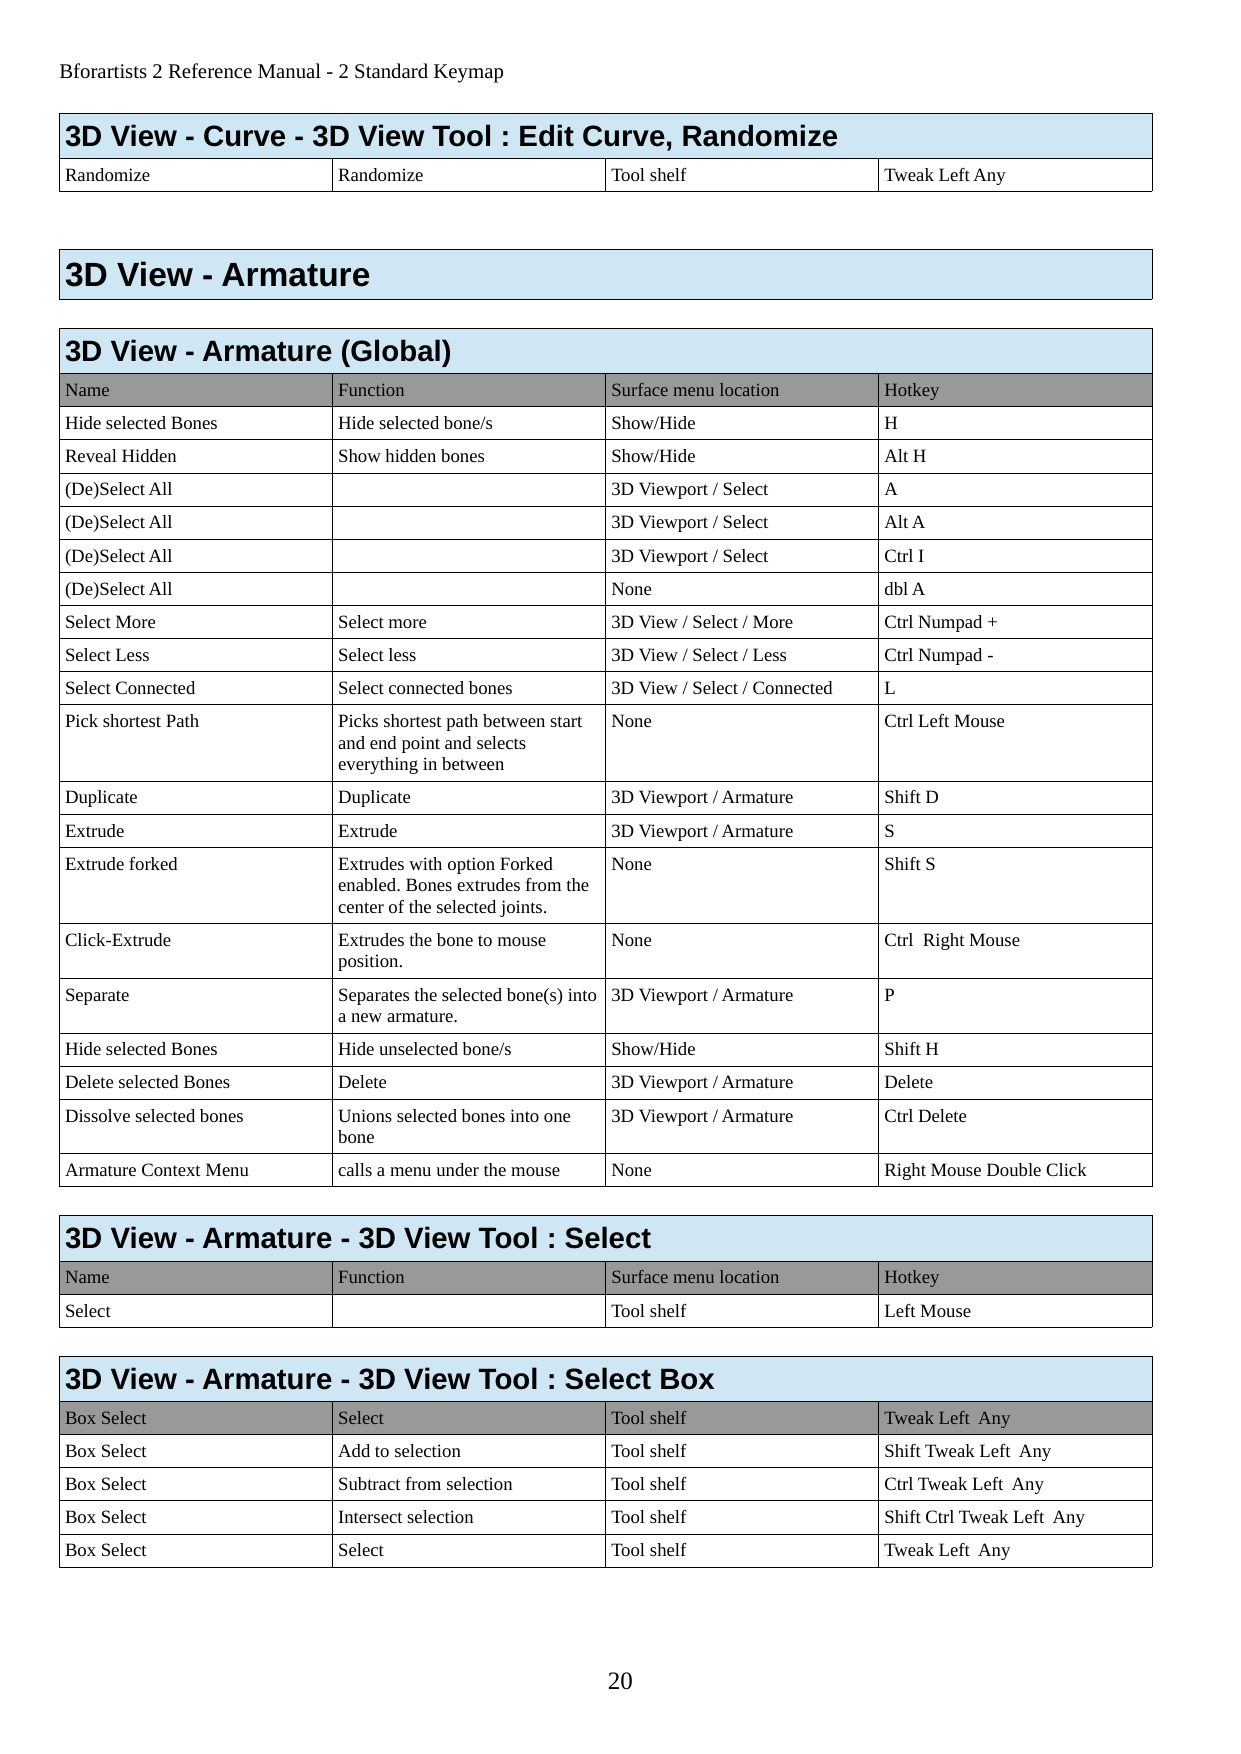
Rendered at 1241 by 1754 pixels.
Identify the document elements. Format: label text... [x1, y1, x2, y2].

table_cell Extrudes with option Forked enabled. Bones extrudes from the center of the selected joints. [333, 848, 605, 923]
table_cell Show/Hide [606, 440, 878, 472]
table_cell Intersect selection [333, 1501, 605, 1533]
table_cell (De)Select All [60, 507, 332, 539]
table_cell Delete [333, 1067, 605, 1099]
table_header 3D View - Armature (Global) [60, 329, 1152, 373]
table_cell Click-Extrude [60, 924, 332, 978]
table_cell (De)Select All [60, 573, 332, 605]
table_cell Delete selected Bones [60, 1067, 332, 1099]
table_cell Select less [333, 639, 605, 671]
table_cell Shift S [879, 848, 1152, 923]
table_cell Ctrl Tweak Left Any [879, 1468, 1152, 1500]
table_cell Select more [333, 606, 605, 638]
table_cell Tweak Left Any [879, 159, 1152, 191]
table_cell Separates the selected bone(s) into a new armature. [333, 979, 605, 1032]
table_cell dbl A [879, 573, 1152, 605]
table_cell 3D Viewport / Select [606, 507, 878, 539]
table_cell Hide selected bone/s [333, 407, 605, 439]
table_cell Separate [60, 979, 332, 1032]
table_cell Ctrl Numpad - [879, 639, 1152, 671]
table_cell Tool shelf [606, 1402, 878, 1434]
table_cell Hide selected Bones [60, 1034, 332, 1066]
table_cell Randomize [333, 159, 605, 191]
table_cell Show/Hide [606, 407, 878, 439]
table_cell [333, 507, 605, 539]
table_cell Extrude [60, 815, 332, 847]
table_cell [333, 540, 605, 572]
table_cell Ctrl Right Mouse [879, 924, 1152, 978]
table_cell Ctrl Numpad + [879, 606, 1152, 638]
table_cell Box Select [60, 1402, 332, 1434]
table_header 3D View - Armature [60, 250, 1152, 299]
table_cell Tweak Left Any [879, 1535, 1152, 1567]
table_cell H [879, 407, 1152, 439]
table_cell 3D View / Select / Less [606, 639, 878, 671]
table_cell Shift Tweak Left Any [879, 1435, 1152, 1467]
table_cell Left Mouse [879, 1295, 1152, 1327]
table_cell 3D Viewport / Armature [606, 979, 878, 1032]
table_cell Select Connected [60, 672, 332, 704]
table_cell Dissolve selected bones [60, 1100, 332, 1153]
table_cell Delete [879, 1067, 1152, 1099]
table_cell Extrude [333, 815, 605, 847]
table_header 3D View - Armature - 3D View Tool : Select Box [60, 1357, 1152, 1401]
table_cell Select [60, 1295, 332, 1327]
table_cell Tool shelf [606, 1501, 878, 1533]
table_cell Ctrl Left Mouse [879, 705, 1152, 781]
table_cell Tool shelf [606, 159, 878, 191]
table_cell Box Select [60, 1501, 332, 1533]
table_cell Extrude forked [60, 848, 332, 923]
table_header 3D View - Armature - 3D View Tool : Select [60, 1216, 1152, 1261]
table_cell 3D Viewport / Armature [606, 782, 878, 814]
table_cell Hide unselected bone/s [333, 1034, 605, 1066]
table_cell Shift D [879, 782, 1152, 814]
table_cell Hide selected Bones [60, 407, 332, 439]
table_cell Add to selection [333, 1435, 605, 1467]
table_cell 3D Viewport / Armature [606, 1100, 878, 1153]
table_cell Tweak Left Any [879, 1402, 1152, 1434]
table_cell Picks shortest path between start and end point and selects everything in between [333, 705, 605, 781]
table_cell Hotkey [879, 1262, 1152, 1294]
table_cell Box Select [60, 1535, 332, 1567]
table_cell Tool shelf [606, 1535, 878, 1567]
table_cell Randomize [60, 159, 332, 191]
table_cell Select connected bones [333, 672, 605, 704]
table_cell Name [60, 1262, 332, 1294]
table_cell [333, 474, 605, 506]
table_cell None [606, 848, 878, 923]
table_header 3D View - Curve - 3D View Tool : Edit Curve, Randomize [60, 114, 1152, 158]
table_cell (De)Select All [60, 540, 332, 572]
table_cell Alt A [879, 507, 1152, 539]
table_cell 3D Viewport / Select [606, 540, 878, 572]
table_cell None [606, 705, 878, 781]
table_cell Surface menu location [606, 374, 878, 406]
table_cell Select More [60, 606, 332, 638]
table_cell Ctrl I [879, 540, 1152, 572]
table_cell Show/Hide [606, 1034, 878, 1066]
table_cell Box Select [60, 1468, 332, 1500]
table_cell 3D Viewport / Select [606, 474, 878, 506]
table_cell Extrudes the bone to mouse position. [333, 924, 605, 978]
table_cell L [879, 672, 1152, 704]
table_cell Box Select [60, 1435, 332, 1467]
table_cell [333, 1295, 605, 1327]
table_cell 3D Viewport / Armature [606, 1067, 878, 1099]
table_cell 3D Viewport / Armature [606, 815, 878, 847]
table_cell Subtract from selection [333, 1468, 605, 1500]
table_cell Hotkey [879, 374, 1152, 406]
table_cell calls a menu under the mouse [333, 1154, 605, 1186]
table_cell Duplicate [60, 782, 332, 814]
table_cell A [879, 474, 1152, 506]
table_cell 3D View / Select / Connected [606, 672, 878, 704]
table_cell Surface menu location [606, 1262, 878, 1294]
table_cell Select [333, 1402, 605, 1434]
table_cell Alt H [879, 440, 1152, 472]
table_cell P [879, 979, 1152, 1032]
table_cell Shift H [879, 1034, 1152, 1066]
table_cell Shift Ctrl Tweak Left Any [879, 1501, 1152, 1533]
table_cell Tool shelf [606, 1295, 878, 1327]
table_cell Function [333, 1262, 605, 1294]
table_cell Select [333, 1535, 605, 1567]
table_cell Ctrl Delete [879, 1100, 1152, 1153]
table_cell None [606, 924, 878, 978]
table_cell None [606, 1154, 878, 1186]
table_cell Select Less [60, 639, 332, 671]
table_cell Function [333, 374, 605, 406]
table_cell Right Mouse Double Click [879, 1154, 1152, 1186]
table_cell Reveal Hidden [60, 440, 332, 472]
table_cell 3D View / Select / More [606, 606, 878, 638]
table_cell Tool shelf [606, 1468, 878, 1500]
table_cell Name [60, 374, 332, 406]
table_cell Armature Context Menu [60, 1154, 332, 1186]
table_cell Duplicate [333, 782, 605, 814]
table_cell None [606, 573, 878, 605]
table_cell S [879, 815, 1152, 847]
table_cell (De)Select All [60, 474, 332, 506]
table_cell [333, 573, 605, 605]
table_cell Pick shortest Path [60, 705, 332, 781]
table_cell Show hidden bones [333, 440, 605, 472]
table_cell Tool shelf [606, 1435, 878, 1467]
table_cell Unions selected bones into one bone [333, 1100, 605, 1153]
